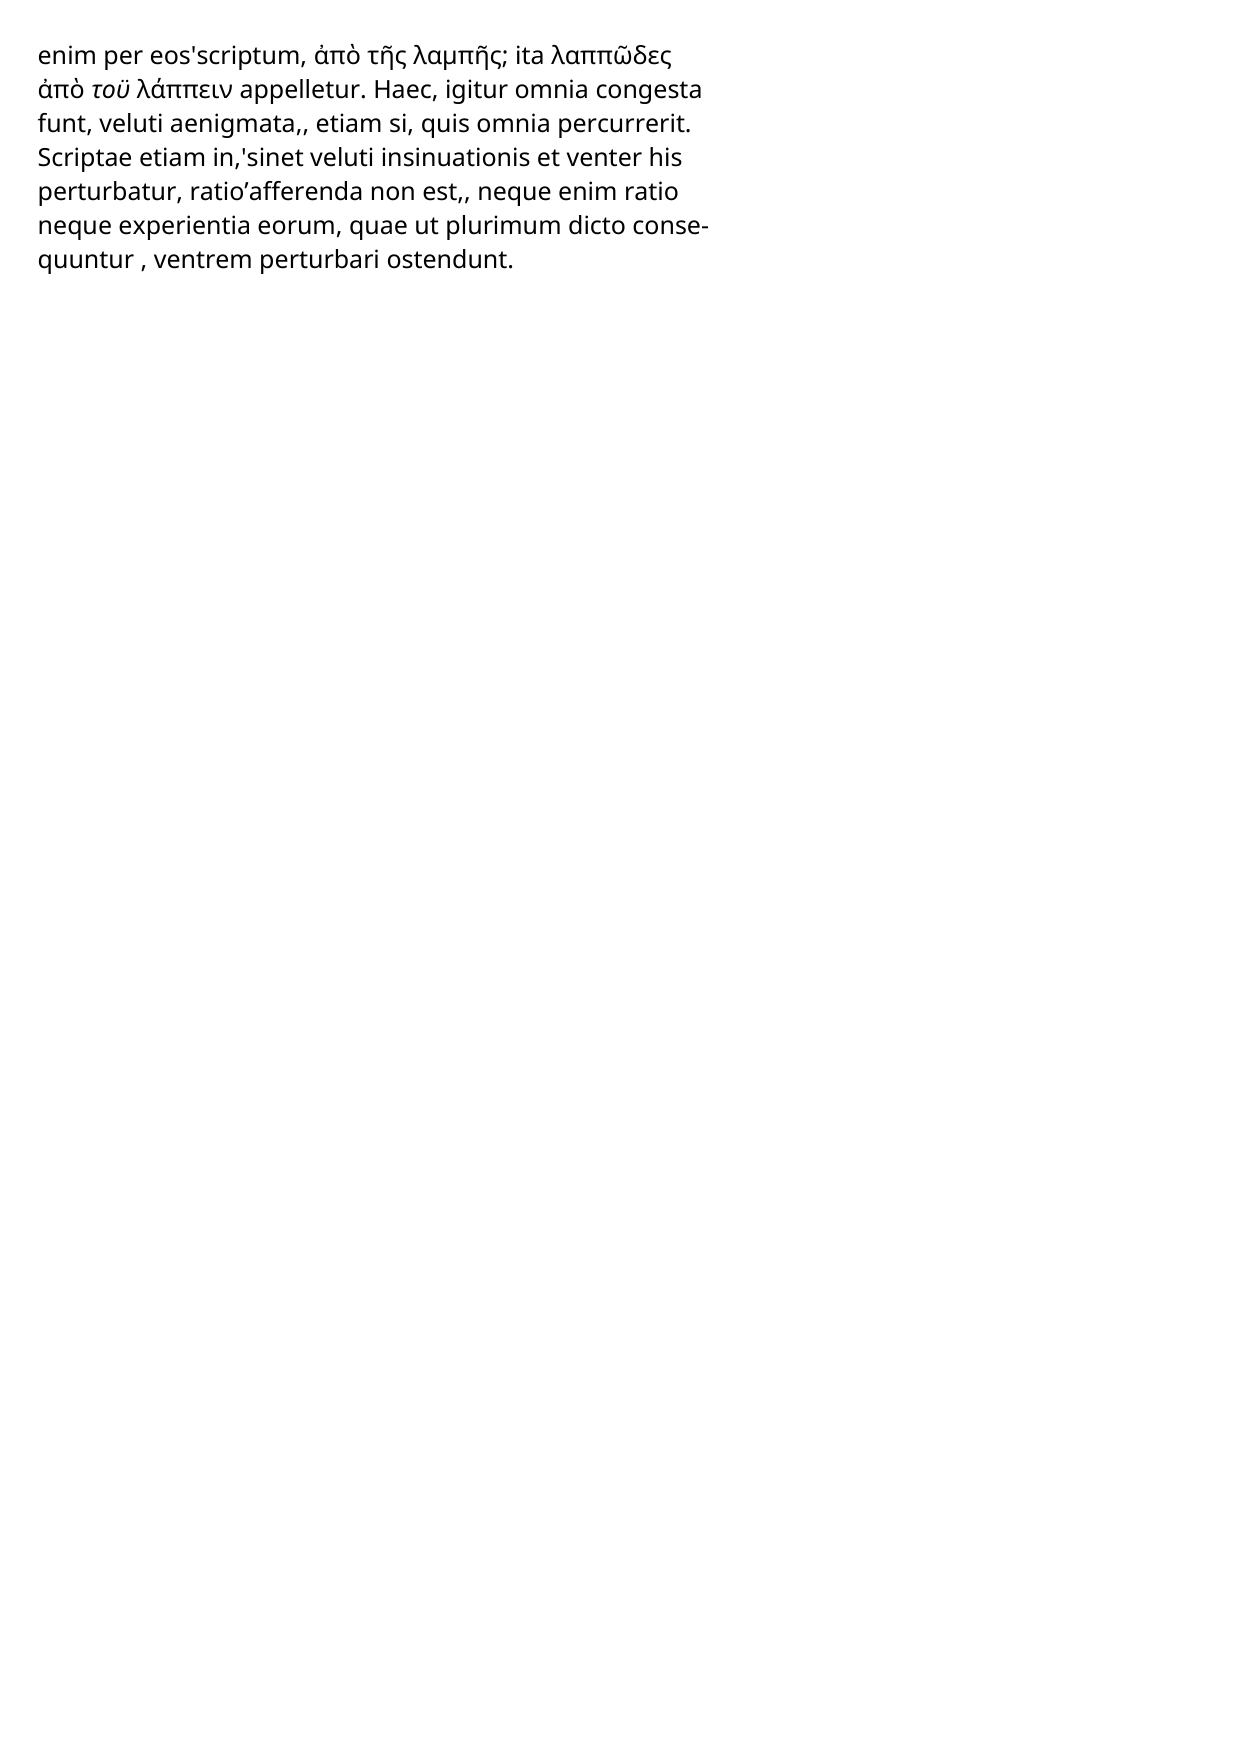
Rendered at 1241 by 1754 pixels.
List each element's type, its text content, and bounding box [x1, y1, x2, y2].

text enim per eos'scriptum, ἀπὸ τῆς λαμπῆς; ita λαππῶδες ἀπὸ τοϋ λάππειν appelletur. Haec, igitur omnia congesta funt, veluti aenigmata,, etiam si, quis omnia percurrerit. Scriptae etiam in,'sinet veluti insinuationis et venter his perturbatur, ratio’afferenda non est,, neque enim ratio neque experientia eorum, quae ut plurimum dicto conse- quuntur , ventrem perturbari ostendunt. [37, 37, 1203, 276]
